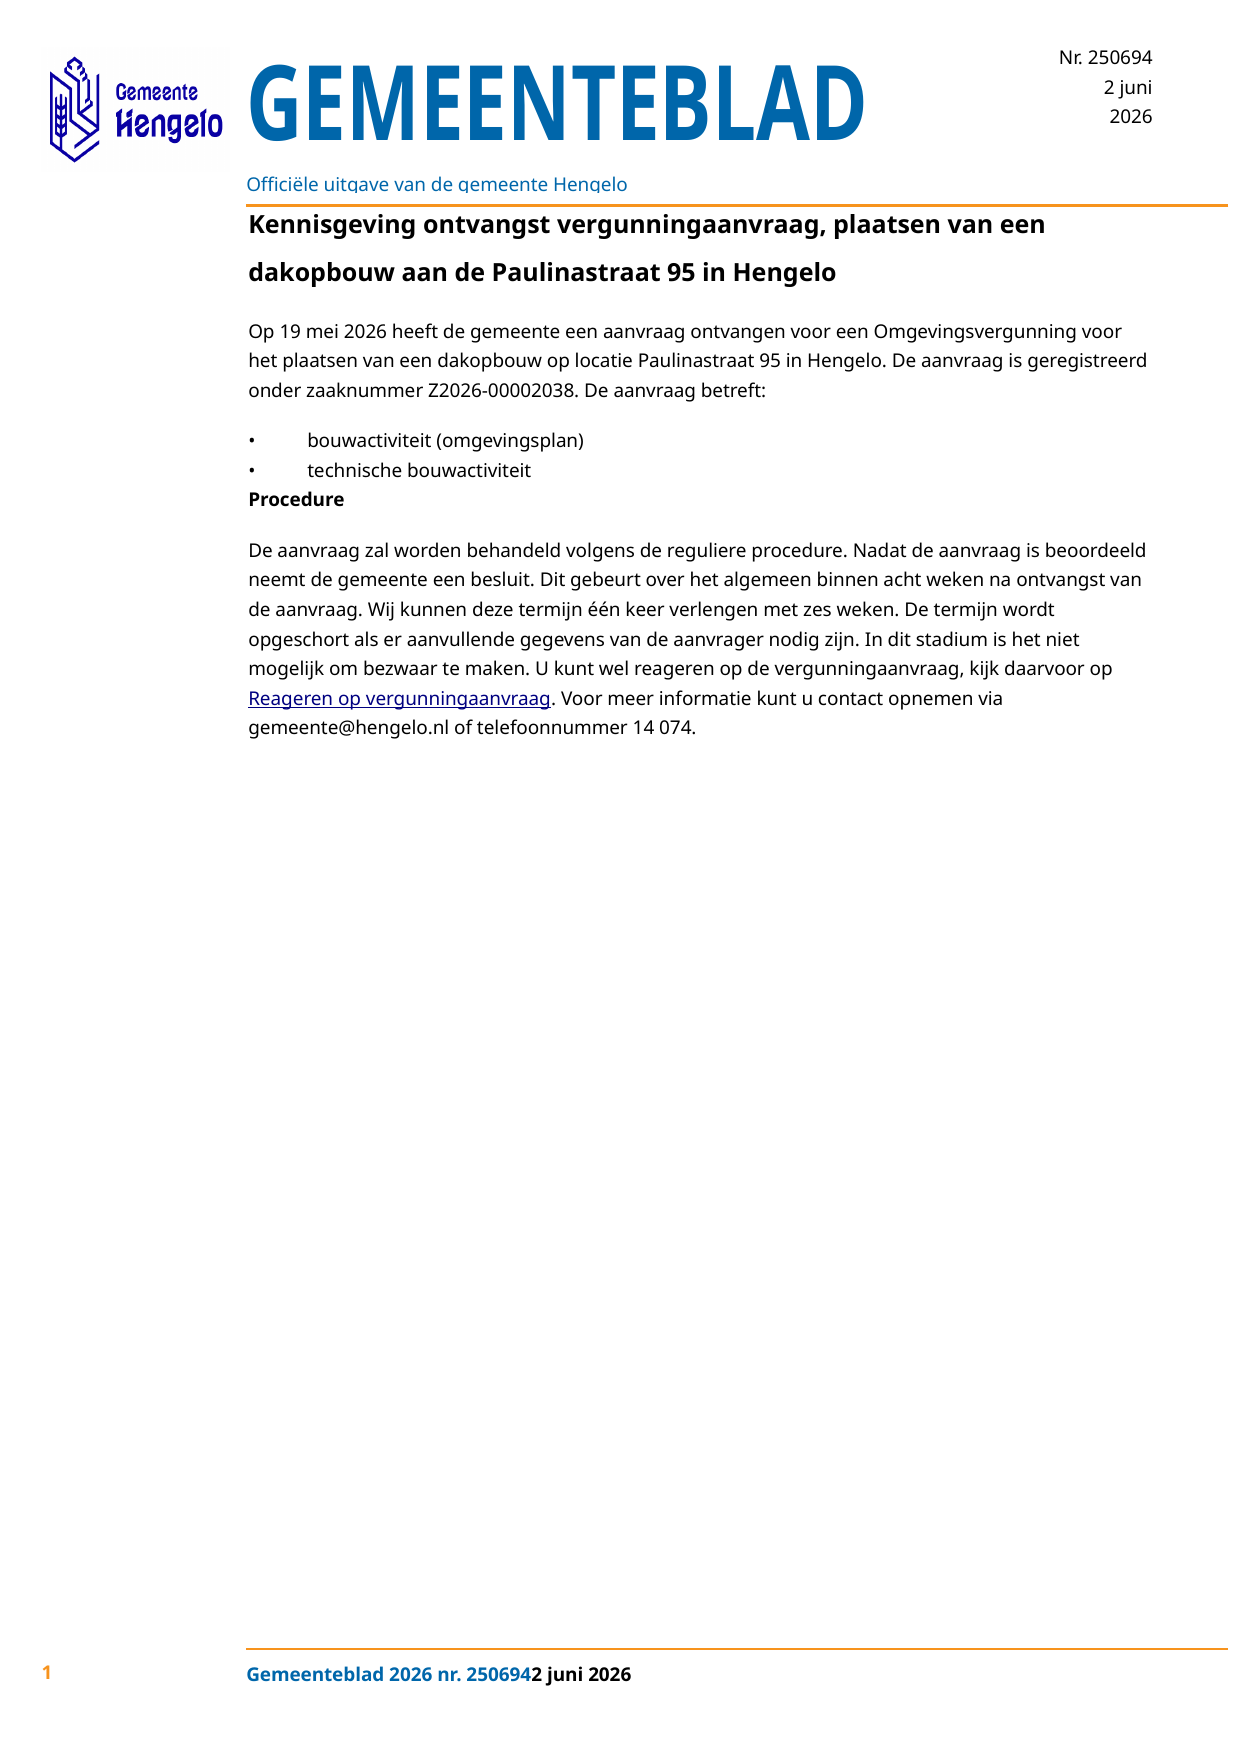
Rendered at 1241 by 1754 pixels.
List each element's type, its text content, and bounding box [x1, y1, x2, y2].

picture [41, 47, 231, 172]
text Op 19 mei 2026 heeft de gemeente een aanvraag ontvangen voor een Omgevingsvergunning voor het plaatsen van een dakopbouw op locatie Paulinastraat 95 in Hengelo. De aanvraag is geregistreerd onder zaaknummer Z2026-00002038. De aanvraag betreft: [248, 318, 1152, 403]
text De aanvraag zal worden behandeld volgens de reguliere procedure. Nadat de aanvraag is beoordeeld neemt de gemeente een besluit. Dit gebeurt over het algemeen binnen acht weken na ontvangst van de aanvraag. Wij kunnen deze termijn één keer verlengen met zes weken. De termijn wordt opgeschort als er aanvullende gegevens van de aanvrager nodig zijn. In dit stadium is het niet mogelijk om bezwaar te maken. U kunt wel reageren op de vergunningaanvraag, kijk daarvoor op Reageren op vergunningaanvraag. Voor meer informatie kunt u contact opnemen via gemeente@hengelo.nl of telefoonnummer 14 074. [248, 537, 1152, 740]
list bouwactiviteit (omgevingsplan) [248, 427, 1152, 453]
text Kennisgeving ontvangst vergunningaanvraag, plaatsen van een dakopbouw aan de Paulinastraat 95 in Hengelo [248, 207, 1152, 288]
text Procedure [248, 487, 1152, 512]
list technische bouwactiviteit [248, 457, 1152, 483]
